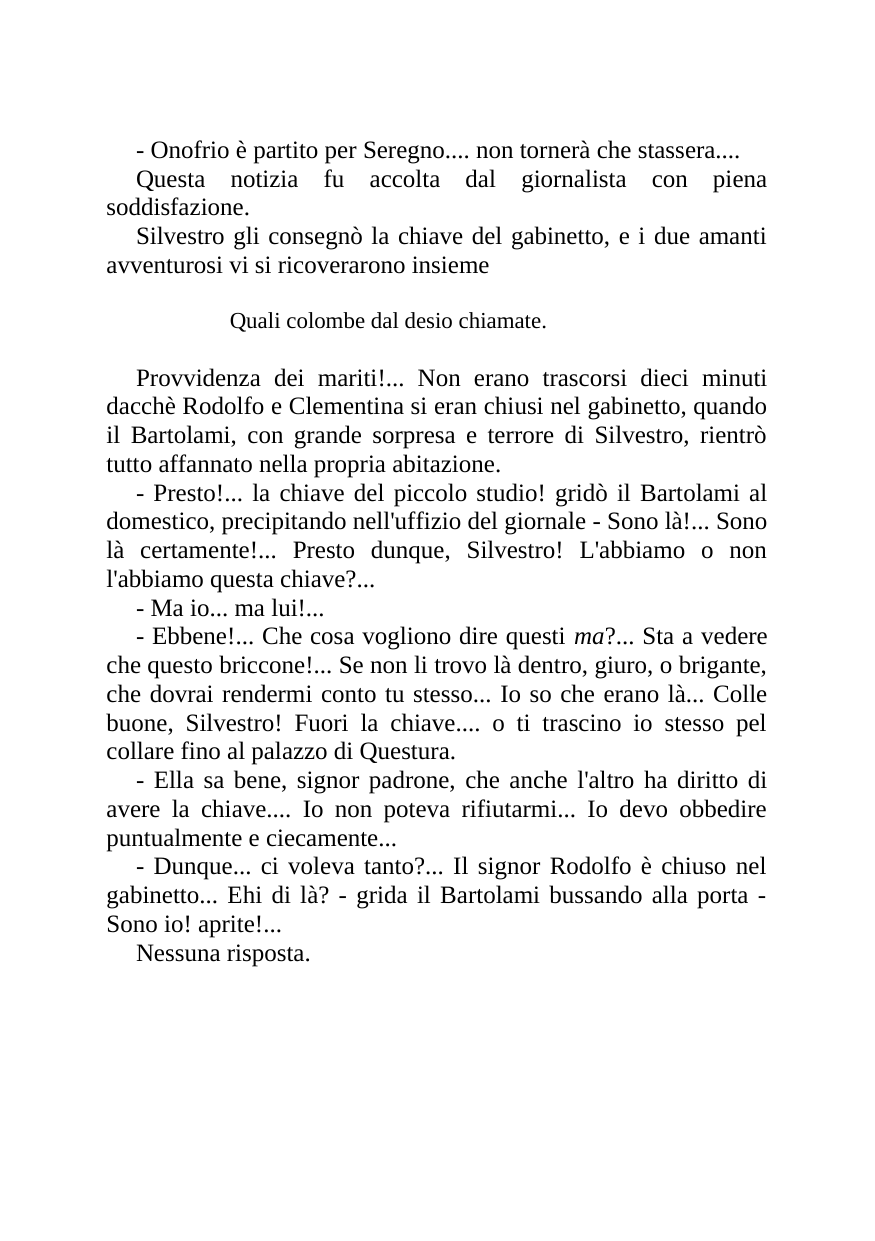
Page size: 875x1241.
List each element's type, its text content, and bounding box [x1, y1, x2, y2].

text - Ebbene!... Che cosa vogliono dire questi ma?... Sta a vedere che questo briccone!... Se non li trovo là dentro, giuro, o brigante, che dovrai rendermi conto tu stesso... Io so che erano là... Colle buone, Silvestro! Fuori la chiave.... o ti trascino io stesso pel collare fino al palazzo di Questura. [106, 621, 768, 765]
text - Ella sa bene, signor padrone, che anche l'altro ha diritto di avere la chiave.... Io non poteva rifiutarmi... Io devo obbedire puntualmente e ciecamente... [106, 765, 768, 851]
text Quali colombe dal desio chiamate. [200, 307, 768, 334]
text Nessuna risposta. [106, 938, 768, 966]
text Questa notizia fu accolta dal giornalista con piena soddisfazione. [106, 164, 768, 221]
text Provvidenza dei mariti!... Non erano trascorsi dieci minuti dacchè Rodolfo e Clementina si eran chiusi nel gabinetto, quando il Bartolami, con grande sorpresa e terrore di Silvestro, rientrò tutto affannato nella propria abitazione. [106, 363, 768, 478]
text - Onofrio è partito per Seregno.... non tornerà che stassera.... [106, 135, 768, 164]
text - Presto!... la chiave del piccolo studio! gridò il Bartolami al domestico, precipitando nell'uffizio del giornale - Sono là!... Sono là certamente!... Presto dunque, Silvestro! L'abbiamo o non l'abbiamo questa chiave?... [106, 478, 768, 593]
text - Ma io... ma lui!... [106, 593, 768, 621]
text Silvestro gli consegnò la chiave del gabinetto, e i due amanti avventurosi vi si ricoverarono insieme [106, 221, 768, 279]
text - Dunque... ci voleva tanto?... Il signor Rodolfo è chiuso nel gabinetto... Ehi di là? - grida il Bartolami bussando alla porta - Sono io! aprite!... [106, 851, 768, 938]
